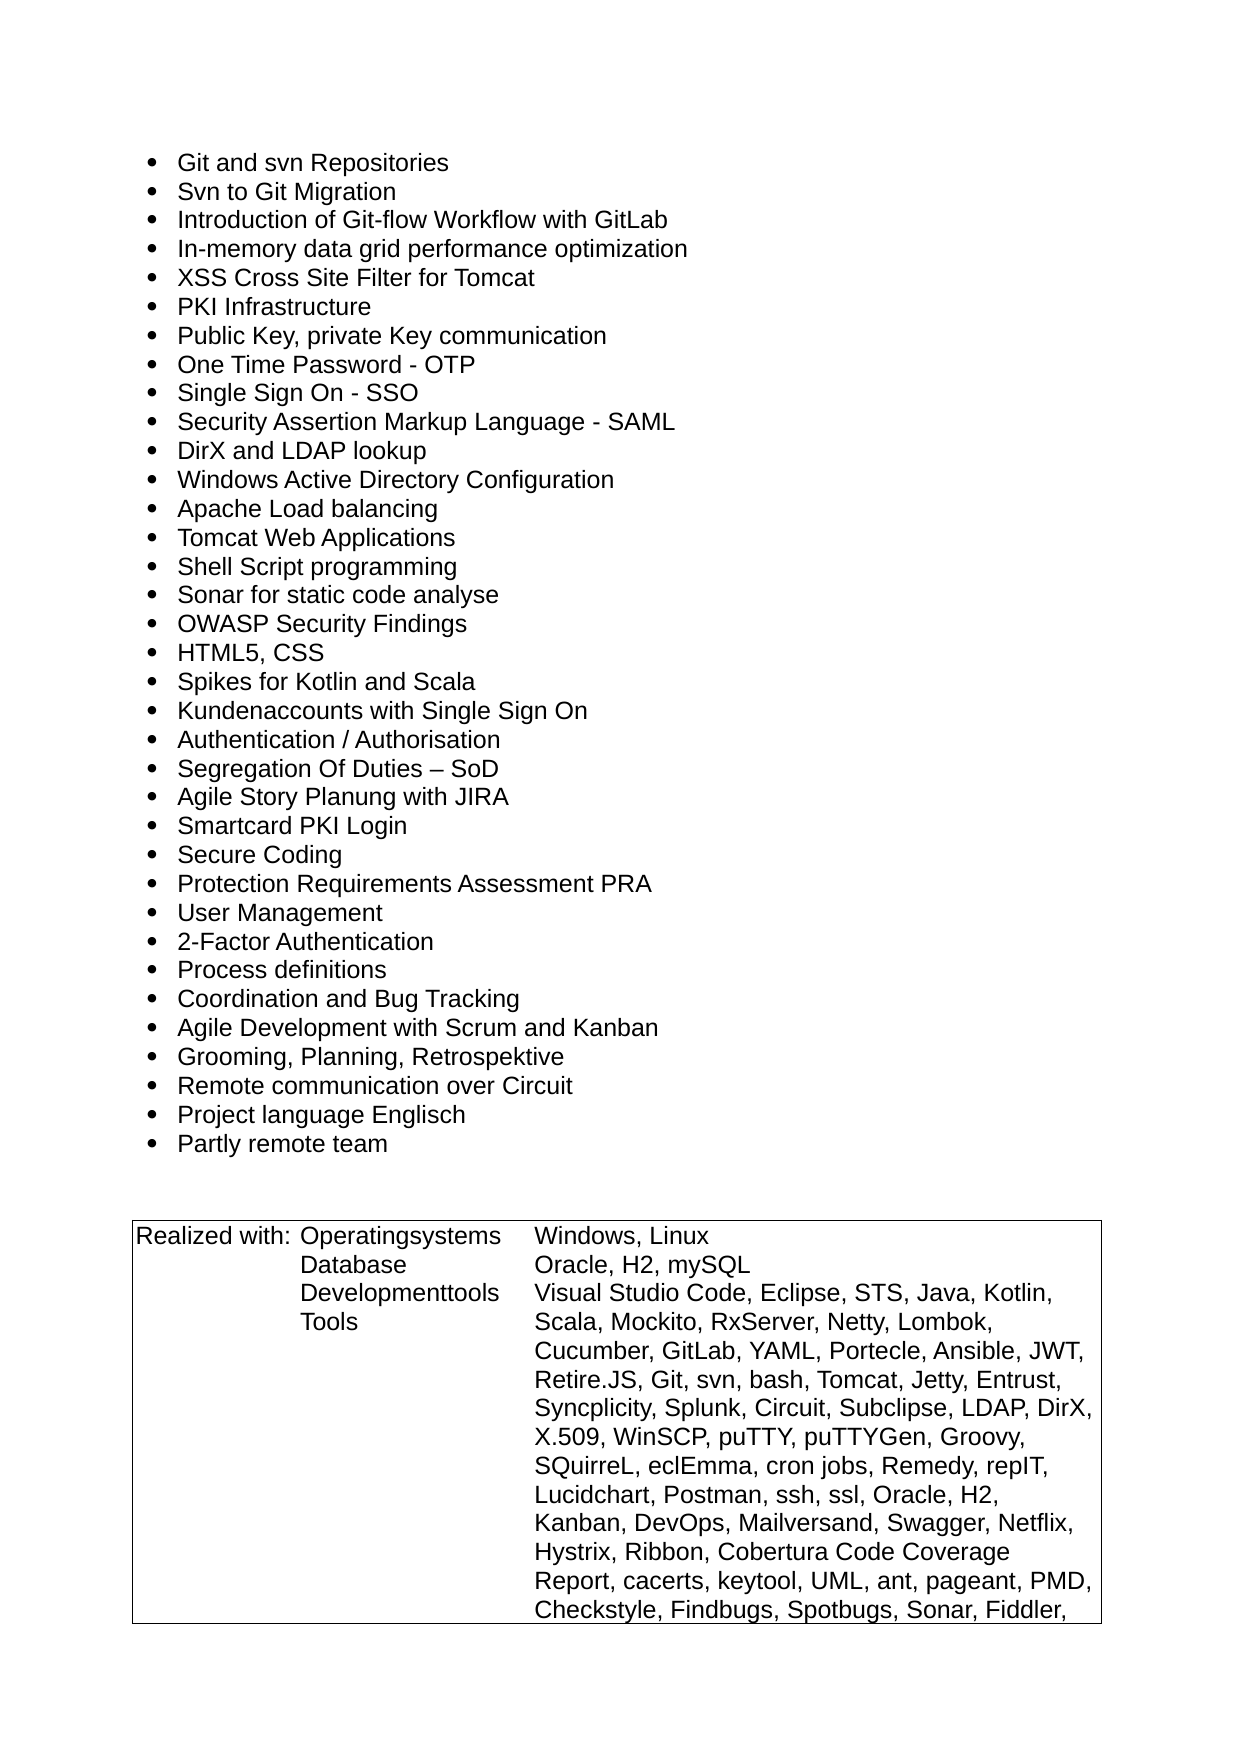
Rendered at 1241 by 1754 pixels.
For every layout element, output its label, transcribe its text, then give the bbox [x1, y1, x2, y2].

list User Management [148, 898, 1104, 927]
list One Time Password - OTP [148, 349, 1104, 378]
list Process definitions [148, 956, 1104, 984]
list Secure Coding [148, 840, 1104, 869]
list Coordination and Bug Tracking [148, 984, 1104, 1013]
table_cell [133, 1278, 297, 1623]
list Authentication / Authorisation [148, 725, 1104, 753]
list Spikes for Kotlin and Scala [148, 667, 1104, 696]
list Git and svn Repositories [148, 148, 1104, 176]
table_cell Developmenttools Tools [297, 1278, 531, 1623]
list In-memory data grid performance optimization [148, 234, 1104, 263]
list Svn to Git Migration [148, 176, 1104, 205]
list Tomcat Web Applications [148, 523, 1104, 552]
list OWASP Security Findings [148, 609, 1104, 638]
list Agile Development with Scrum and Kanban [148, 1013, 1104, 1042]
list Segregation Of Duties – SoD [148, 753, 1104, 782]
list Protection Requirements Assessment PRA [148, 869, 1104, 898]
list Agile Story Planung with JIRA [148, 782, 1104, 811]
list DirX and LDAP lookup [148, 436, 1104, 465]
table_header Operatingsystems Database [297, 1221, 531, 1278]
list Kundenaccounts with Single Sign On [148, 696, 1104, 725]
list Single Sign On - SSO [148, 378, 1104, 407]
list Project language Englisch [148, 1100, 1104, 1129]
table_cell Visual Studio Code, Eclipse, STS, Java, Kotlin, Scala, Mockito, RxServer, Netty, Lombok, Cucumber, GitLab, YAML, Portecle, Ansible, JWT, Retire.JS, Git, svn, bash, Tomcat, Jetty, Entrust, Syncplicity, Splunk, Circuit, Subclipse, LDAP, DirX, X.509, WinSCP, puTTY, puTTYGen, Groovy, SQuirreL, eclEmma, cron jobs, Remedy, repIT, Lucidchart, Postman, ssh, ssl, Oracle, H2, Kanban, DevOps, Mailversand, Swagger, Netflix, Hystrix, Ribbon, Cobertura Code Coverage Report, cacerts, keytool, UML, ant, pageant, PMD, Checkstyle, Findbugs, Spotbugs, Sonar, Fiddler, [531, 1278, 1101, 1623]
list PKI Infrastructure [148, 292, 1104, 321]
list Remote communication over Circuit [148, 1071, 1104, 1100]
list 2-Factor Authentication [148, 927, 1104, 956]
list XSS Cross Site Filter for Tomcat [148, 263, 1104, 292]
list HTML5, CSS [148, 638, 1104, 667]
list Public Key, private Key communication [148, 321, 1104, 349]
table_header Realized with: [133, 1221, 297, 1278]
list Apache Load balancing [148, 494, 1104, 523]
list Partly remote team [148, 1129, 1104, 1157]
list Windows Active Directory Configuration [148, 465, 1104, 494]
list Grooming, Planning, Retrospektive [148, 1042, 1104, 1071]
table_header Windows, Linux Oracle, H2, mySQL [531, 1221, 1101, 1278]
list Sonar for static code analyse [148, 580, 1104, 609]
list Smartcard PKI Login [148, 811, 1104, 840]
list Introduction of Git-flow Workflow with GitLab [148, 205, 1104, 234]
list Shell Script programming [148, 552, 1104, 580]
list Security Assertion Markup Language - SAML [148, 407, 1104, 436]
